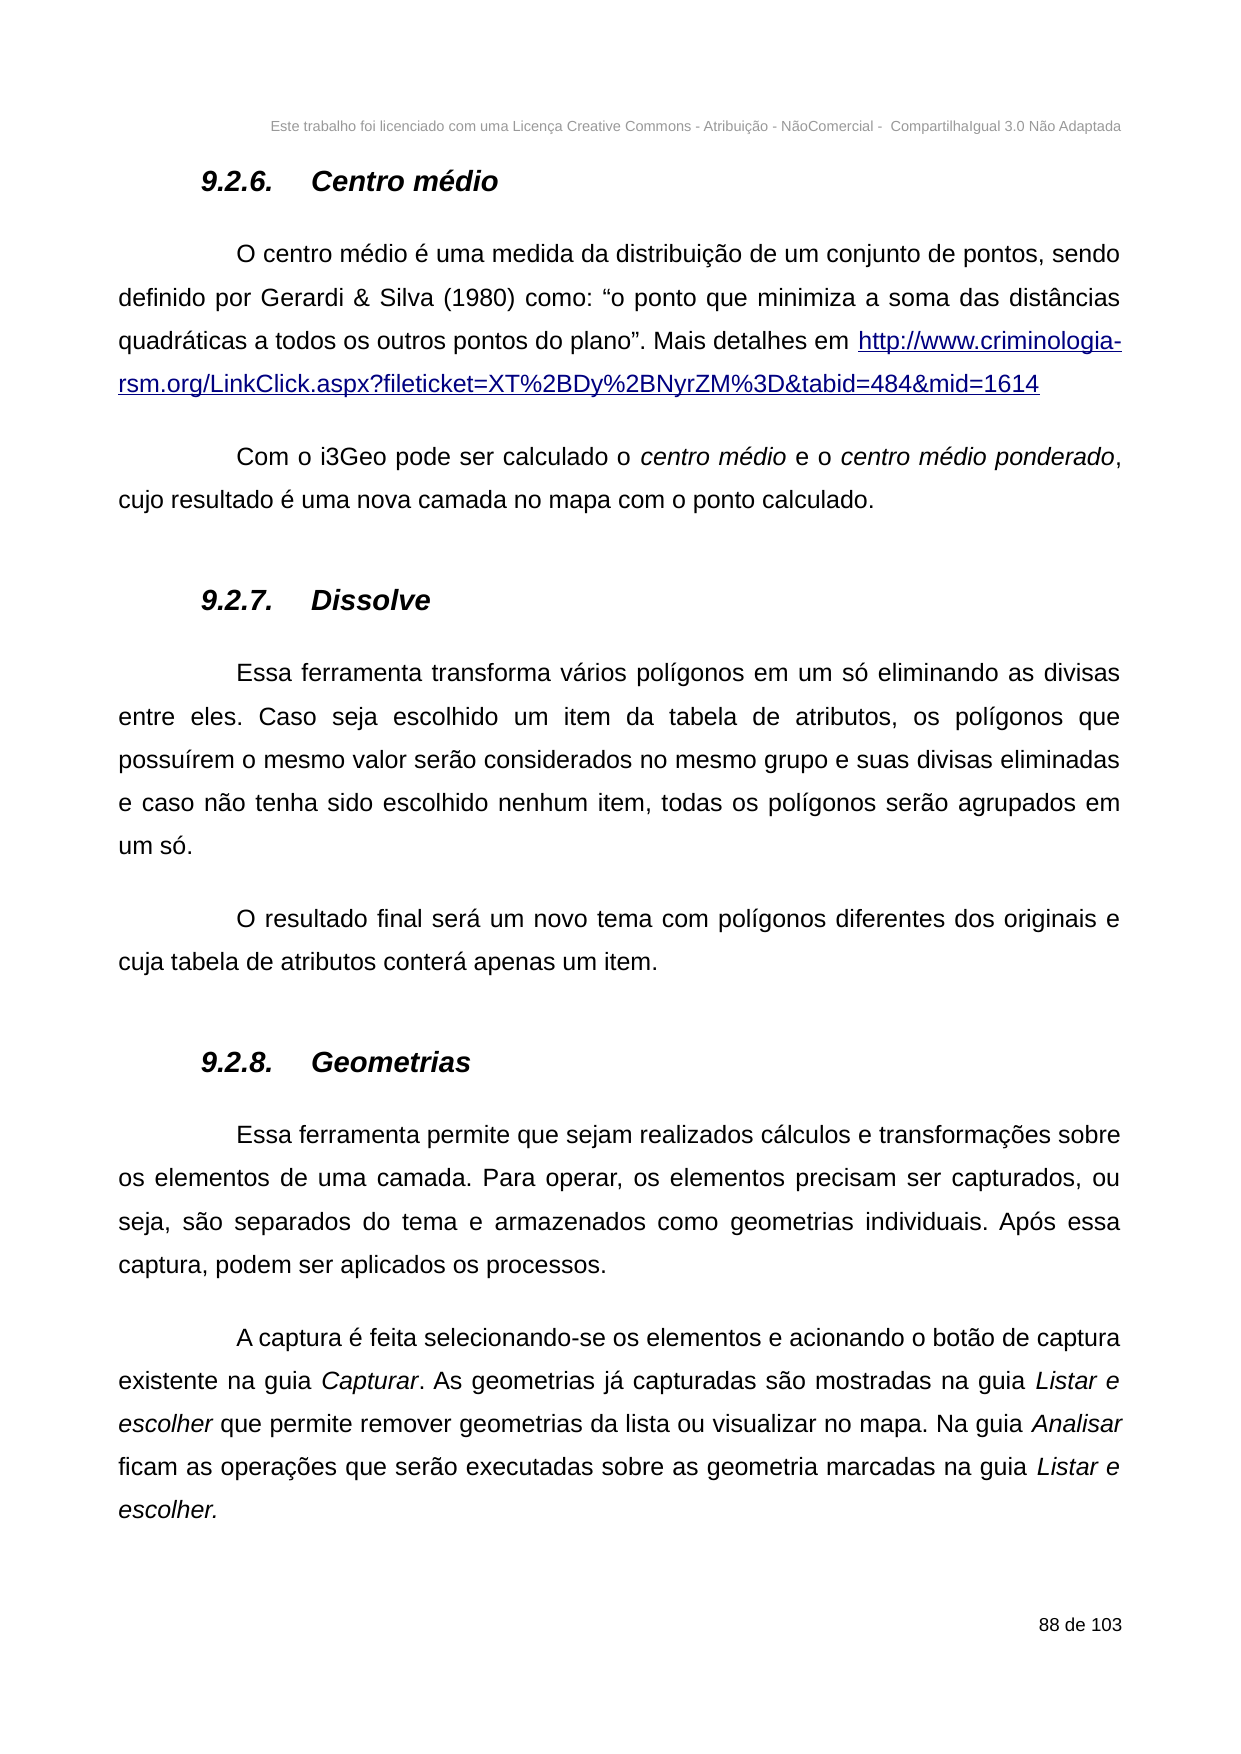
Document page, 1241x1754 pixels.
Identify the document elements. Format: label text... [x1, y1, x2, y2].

text A captura é feita selecionando-se os elementos e acionando o botão de captura existente na guia Capturar. As geometrias já capturadas são mostradas na guia Listar e escolher que permite remover geometrias da lista ou visualizar no mapa. Na guia Analisar ficam as operações que serão executadas sobre as geometria marcadas na guia Listar e escolher. [118, 1323, 1122, 1524]
subtitle Dissolve [163, 583, 1122, 617]
text O resultado final será um novo tema com polígonos diferentes dos originais e cuja tabela de atributos conterá apenas um item. [118, 904, 1122, 976]
text Com o i3Geo pode ser calculado o centro médio e o centro médio ponderado, cujo resultado é uma nova camada no mapa com o ponto calculado. [118, 442, 1122, 514]
text Essa ferramenta permite que sejam realizados cálculos e transformações sobre os elementos de uma camada. Para operar, os elementos precisam ser capturados, ou seja, são separados do tema e armazenados como geometrias individuais. Após essa captura, podem ser aplicados os processos. [118, 1120, 1122, 1278]
text O centro médio é uma medida da distribuição de um conjunto de pontos, sendo definido por Gerardi & Silva (1980) como: “o ponto que minimiza a soma das distâncias quadráticas a todos os outros pontos do plano”. Mais detalhes em http://www.criminologia-rsm.org/LinkClick.aspx?fileticket=XT%2BDy%2BNyrZM%3D&tabid=484&mid=1614 [118, 239, 1122, 398]
subtitle Geometrias [163, 1045, 1122, 1079]
subtitle Centro médio [163, 164, 1122, 198]
text Essa ferramenta transforma vários polígonos em um só eliminando as divisas entre eles. Caso seja escolhido um item da tabela de atributos, os polígonos que possuírem o mesmo valor serão considerados no mesmo grupo e suas divisas eliminadas e caso não tenha sido escolhido nenhum item, todas os polígonos serão agrupados em um só. [118, 658, 1122, 859]
